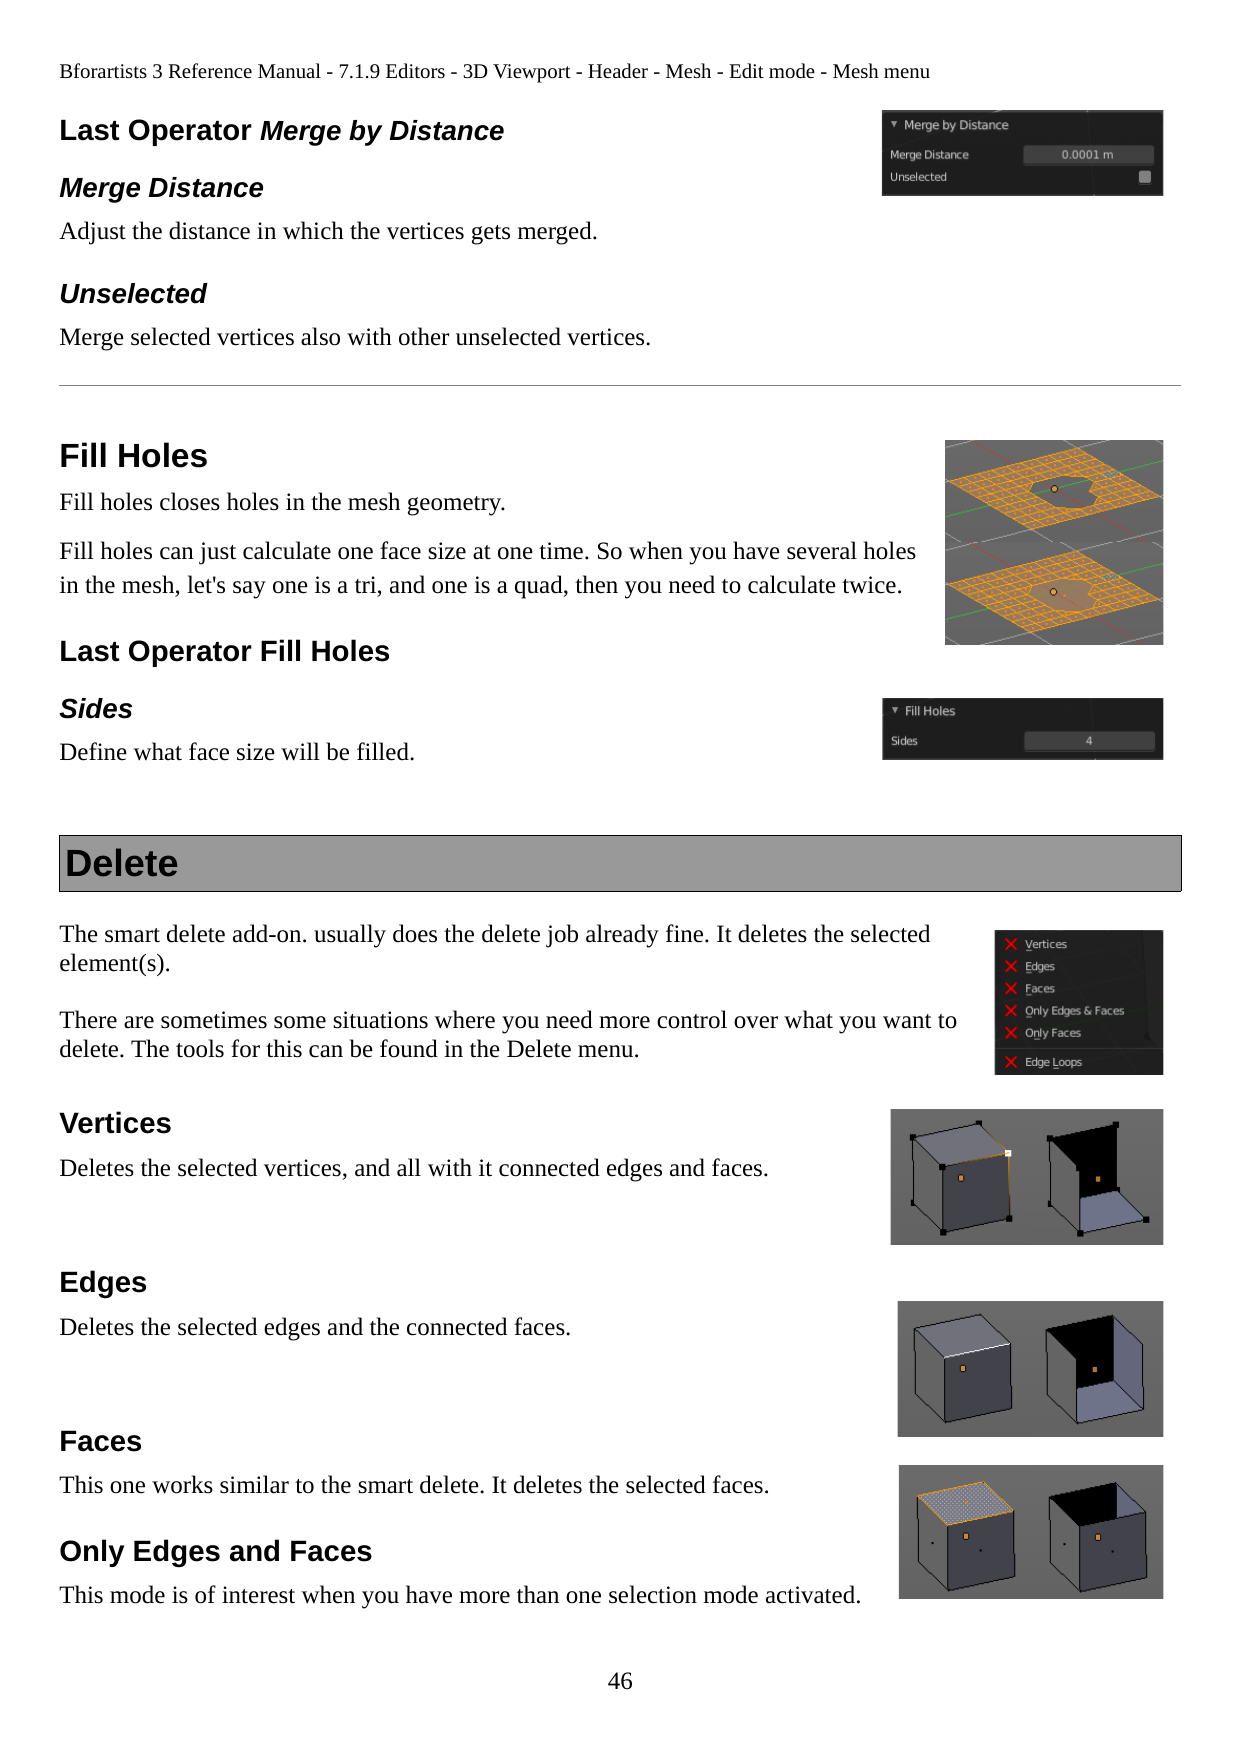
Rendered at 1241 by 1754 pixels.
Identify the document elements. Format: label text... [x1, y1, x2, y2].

subtitle Merge Distance [59, 171, 1181, 203]
subtitle Fill Holes [59, 436, 1181, 474]
subtitle Edges [59, 1265, 1181, 1299]
text Define what face size will be filled. [59, 737, 1181, 766]
text Deletes the selected vertices, and all with it connected edges and faces. [59, 1153, 890, 1181]
picture [945, 440, 1164, 645]
picture [882, 698, 1164, 760]
table_header Delete [60, 836, 1181, 891]
picture [881, 110, 1164, 196]
subtitle Last Operator Merge by Distance [59, 113, 881, 146]
text The smart delete add-on. usually does the delete job already fine. It deletes the selected element(s). [59, 919, 1181, 977]
text There are sometimes some situations where you need more control over what you want to delete. The tools for this can be found in the Delete menu. [59, 1006, 994, 1063]
picture [897, 1301, 1164, 1437]
text This mode is of interest when you have more than one selection mode activated. [59, 1581, 1181, 1609]
subtitle [1164, 1534, 1181, 1568]
text Merge selected vertices also with other unselected vertices. [59, 322, 1181, 350]
text This one works similar to the smart delete. It deletes the selected faces. [59, 1471, 898, 1499]
text Fill holes can just calculate one face size at one time. So when you have several holes in the mesh, let's say one is a tri, and one is a quad, then you need to calculate twice. [59, 536, 945, 599]
text Deletes the selected edges and the connected faces. [59, 1312, 897, 1340]
subtitle Faces [59, 1424, 1181, 1458]
picture [994, 930, 1164, 1075]
subtitle Vertices [59, 1106, 1181, 1140]
subtitle Last Operator Fill Holes [59, 634, 1181, 668]
text Fill holes closes holes in the mesh geometry. [59, 487, 945, 516]
picture [890, 1109, 1164, 1245]
subtitle Sides [59, 693, 1181, 725]
text Adjust the distance in which the vertices gets merged. [59, 216, 1181, 244]
subtitle Only Edges and Faces [59, 1534, 898, 1568]
picture [898, 1465, 1164, 1599]
subtitle Unselected [59, 277, 1181, 309]
